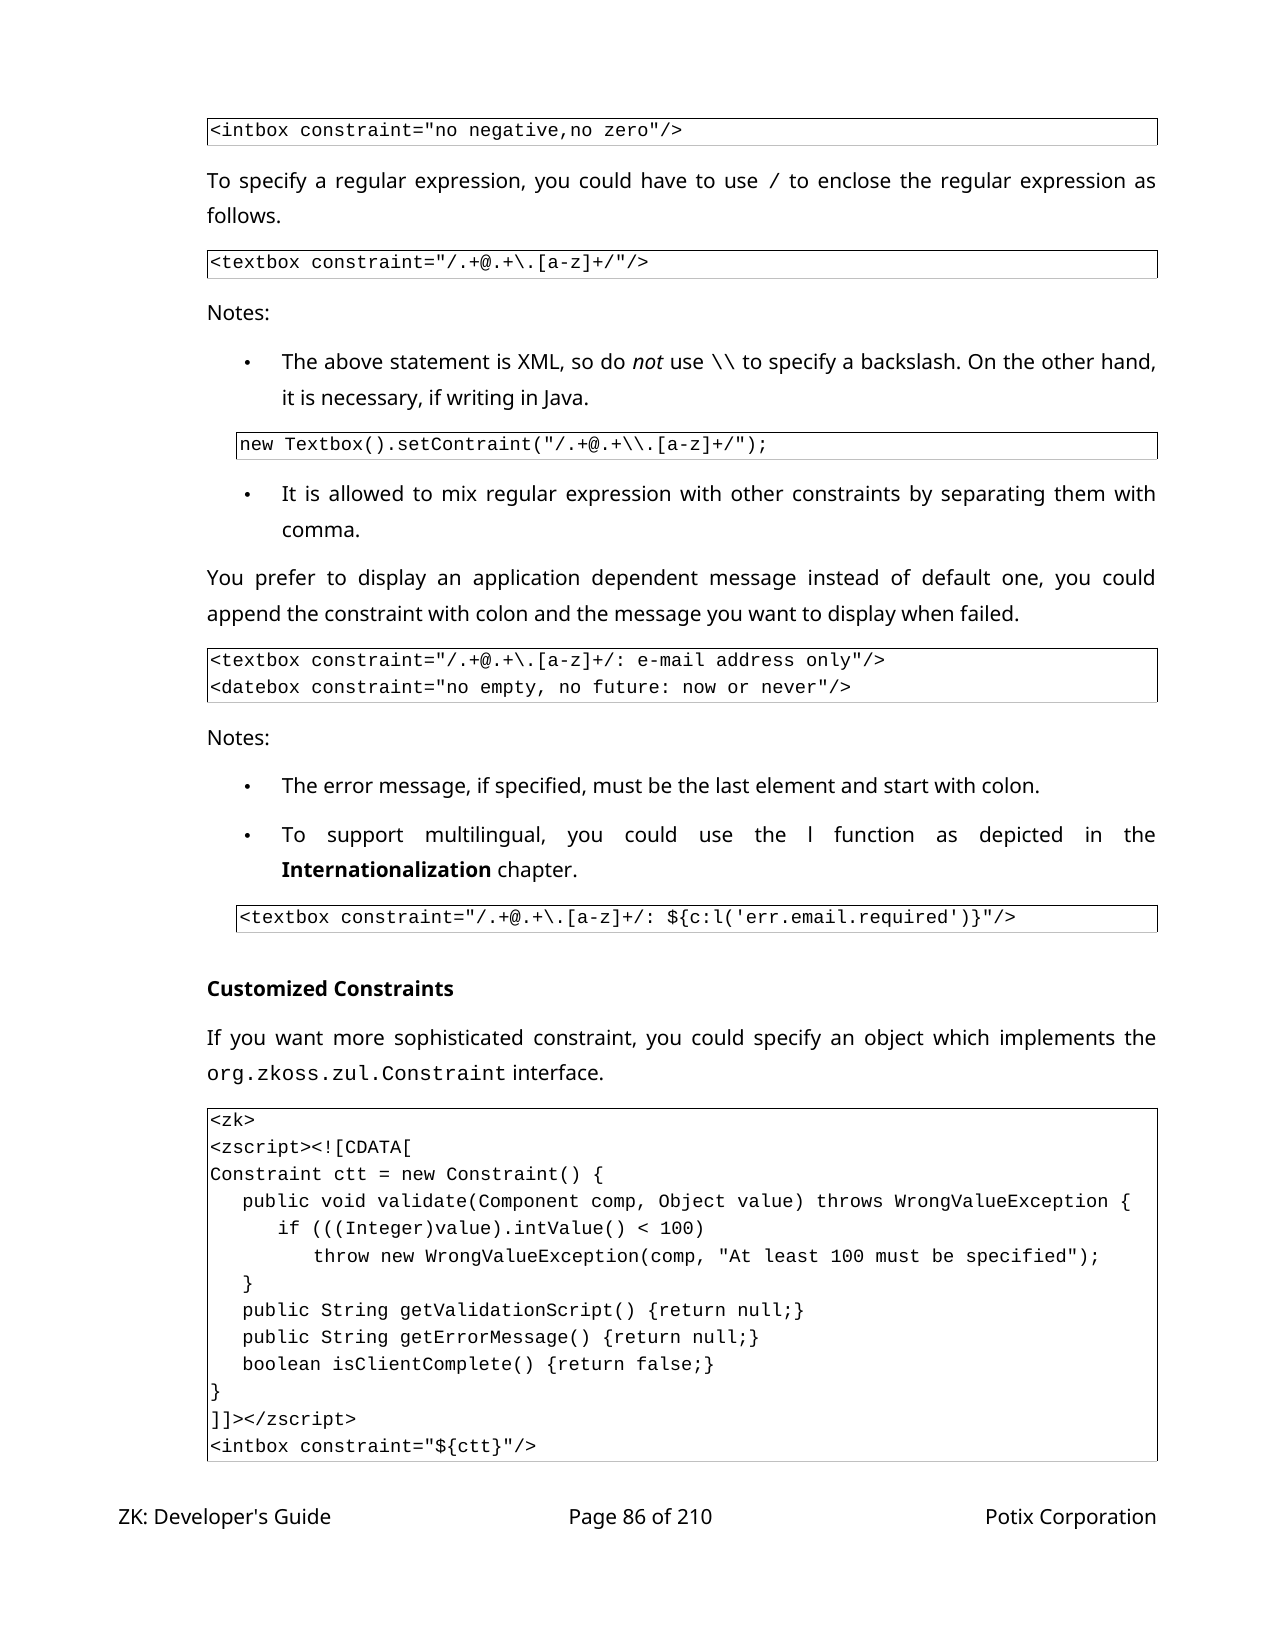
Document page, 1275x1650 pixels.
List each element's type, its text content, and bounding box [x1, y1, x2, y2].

text public String getErrorMessage() {return null;} [208, 1325, 1157, 1349]
list It is allowed to mix regular expression with other constraints by separating them with comma. [244, 479, 1157, 543]
list The above statement is XML, so do not use \\ to specify a backslash. On the other hand, it is necessary, if writing in Java. [244, 347, 1157, 411]
text Notes: [207, 298, 1157, 327]
text Notes: [207, 723, 1157, 751]
text if (((Integer)value).intValue() < 100) [208, 1216, 1157, 1241]
text You prefer to display an application dependent message instead of default one, you could append the constraint with colon and the message you want to display when failed. [207, 563, 1157, 627]
text } [208, 1271, 1157, 1295]
text } [208, 1379, 1157, 1404]
text public void validate(Component comp, Object value) throws WrongValueException { [208, 1189, 1157, 1213]
text Constraint ctt = new Constraint() { [208, 1162, 1157, 1186]
text public String getValidationScript() {return null;} [208, 1298, 1157, 1322]
text <intbox constraint="${ctt}"/> [208, 1434, 1157, 1461]
text boolean isClientComplete() {return false;} [208, 1352, 1157, 1376]
list To support multilingual, you could use the l function as depicted in the Internationalization chapter. [244, 820, 1157, 884]
text <datebox constraint="no empty, no future: now or never"/> [208, 675, 1157, 702]
text If you want more sophisticated constraint, you could specify an object which implements the org.zkoss.zul.Constraint interface. [207, 1023, 1157, 1087]
list The error message, if specified, must be the last element and start with colon. [244, 772, 1157, 800]
subtitle Customized Constraints [207, 974, 1157, 1002]
text <textbox constraint="/.+@.+\.[a-z]+/: e-mail address only"/> [208, 649, 1157, 672]
text ]]></zscript> [208, 1407, 1157, 1431]
text throw new WrongValueException(comp, "At least 100 must be specified"); [208, 1243, 1157, 1268]
text <zscript><![CDATA[ [208, 1135, 1157, 1159]
text new Textbox().setContraint("/.+@.+\\.[a-z]+/"); [237, 433, 1157, 459]
text To specify a regular expression, you could have to use / to enclose the regular expression as follows. [207, 166, 1157, 230]
text <intbox constraint="no negative,no zero"/> [208, 119, 1157, 145]
text <textbox constraint="/.+@.+\.[a-z]+/"/> [208, 251, 1157, 278]
text <zk> [208, 1109, 1157, 1132]
text <textbox constraint="/.+@.+\.[a-z]+/: ${c:l('err.email.required')}"/> [237, 906, 1157, 932]
